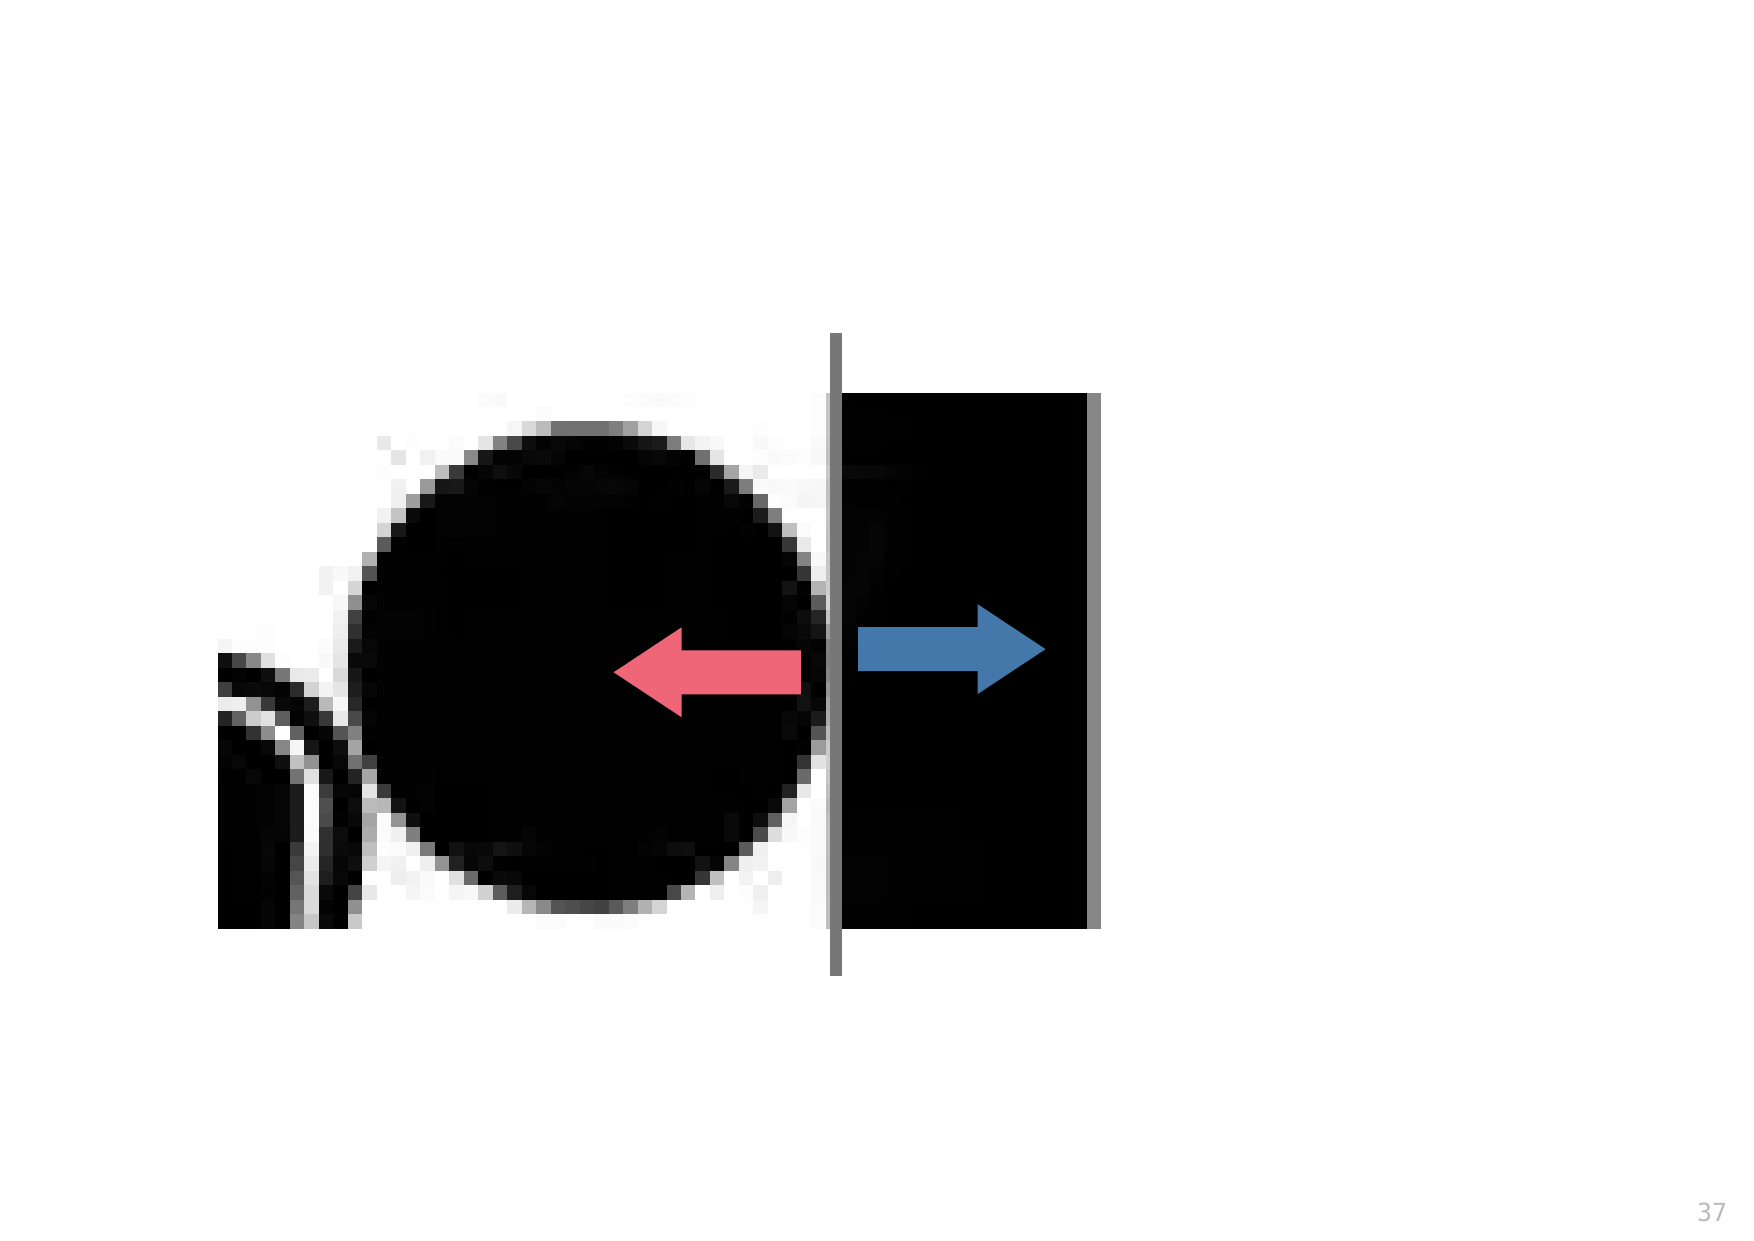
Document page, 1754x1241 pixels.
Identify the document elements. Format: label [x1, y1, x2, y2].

text_box [858, 604, 1046, 695]
text_box [613, 627, 801, 718]
picture [842, 393, 1116, 929]
picture [218, 393, 830, 929]
